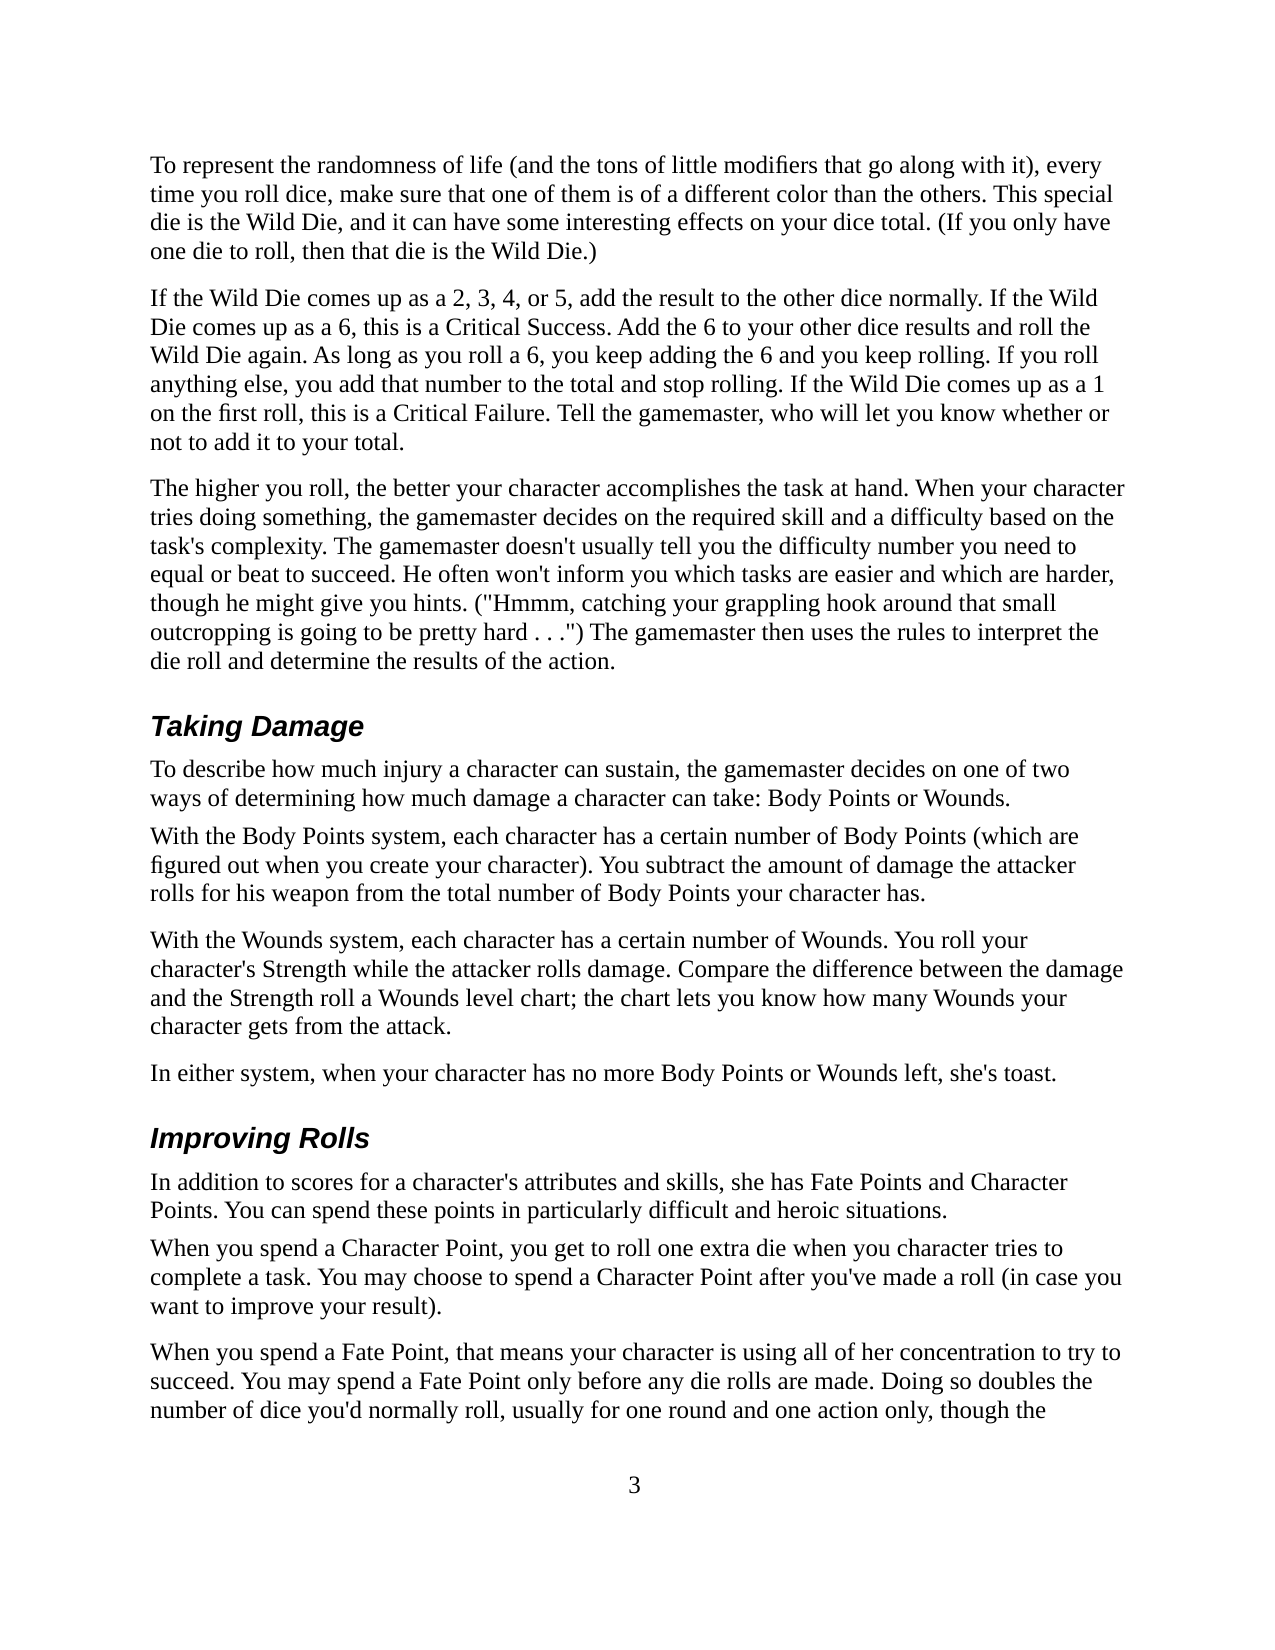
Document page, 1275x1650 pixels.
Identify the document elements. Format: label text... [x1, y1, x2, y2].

text If the Wild Die comes up as a 2, 3, 4, or 5, add the result to the other dice normally. If the Wild Die comes up as a 6, this is a Critical Success. Add the 6 to your other dice results and roll the Wild Die again. As long as you roll a 6, you keep adding the 6 and you keep rolling. If you roll anything else, you add that number to the total and stop rolling. If the Wild Die comes up as a 1 on the ﬁrst roll, this is a Critical Failure. Tell the gamemaster, who will let you know whether or not to add it to your total. [150, 283, 1125, 455]
text With the Wounds system, each character has a certain number of Wounds. You roll your character's Strength while the attacker rolls damage. Compare the difference between the damage and the Strength roll a Wounds level chart; the chart lets you know how many Wounds your character gets from the attack. [150, 925, 1125, 1040]
text To describe how much injury a character can sustain, the gamemaster decides on one of two ways of determining how much damage a character can take: Body Points or Wounds. [150, 754, 1125, 812]
text With the Body Points system, each character has a certain number of Body Points (which are ﬁgured out when you create your character). You subtract the amount of damage the attacker rolls for his weapon from the total number of Body Points your character has. [150, 821, 1125, 907]
text In addition to scores for a character's attributes and skills, she has Fate Points and Character Points. You can spend these points in particularly difficult and heroic situations. [150, 1167, 1125, 1224]
subtitle Taking Damage [150, 708, 1125, 742]
text When you spend a Character Point, you get to roll one extra die when you character tries to complete a task. You may choose to spend a Character Point after you've made a roll (in case you want to improve your result). [150, 1233, 1125, 1319]
text When you spend a Fate Point, that means your character is using all of her concentration to try to succeed. You may spend a Fate Point only before any die rolls are made. Doing so doubles the number of dice you'd normally roll, usually for one round and one action only, though the [150, 1337, 1125, 1424]
text The higher you roll, the better your character accomplishes the task at hand. When your character tries doing something, the gamemaster decides on the required skill and a difficulty based on the task's complexity. The gamemaster doesn't usually tell you the difficulty number you need to equal or beat to succeed. He often won't inform you which tasks are easier and which are harder, though he might give you hints. ("Hmmm, catching your grappling hook around that small outcropping is going to be pretty hard . . .") The gamemaster then uses the rules to interpret the die roll and determine the results of the action. [150, 473, 1125, 674]
text In either system, when your character has no more Body Points or Wounds left, she's toast. [150, 1058, 1125, 1087]
text To represent the randomness of life (and the tons of little modiﬁers that go along with it), every time you roll dice, make sure that one of them is of a different color than the others. This special die is the Wild Die, and it can have some interesting effects on your dice total. (If you only have one die to roll, then that die is the Wild Die.) [150, 150, 1125, 265]
subtitle Improving Rolls [150, 1121, 1125, 1154]
